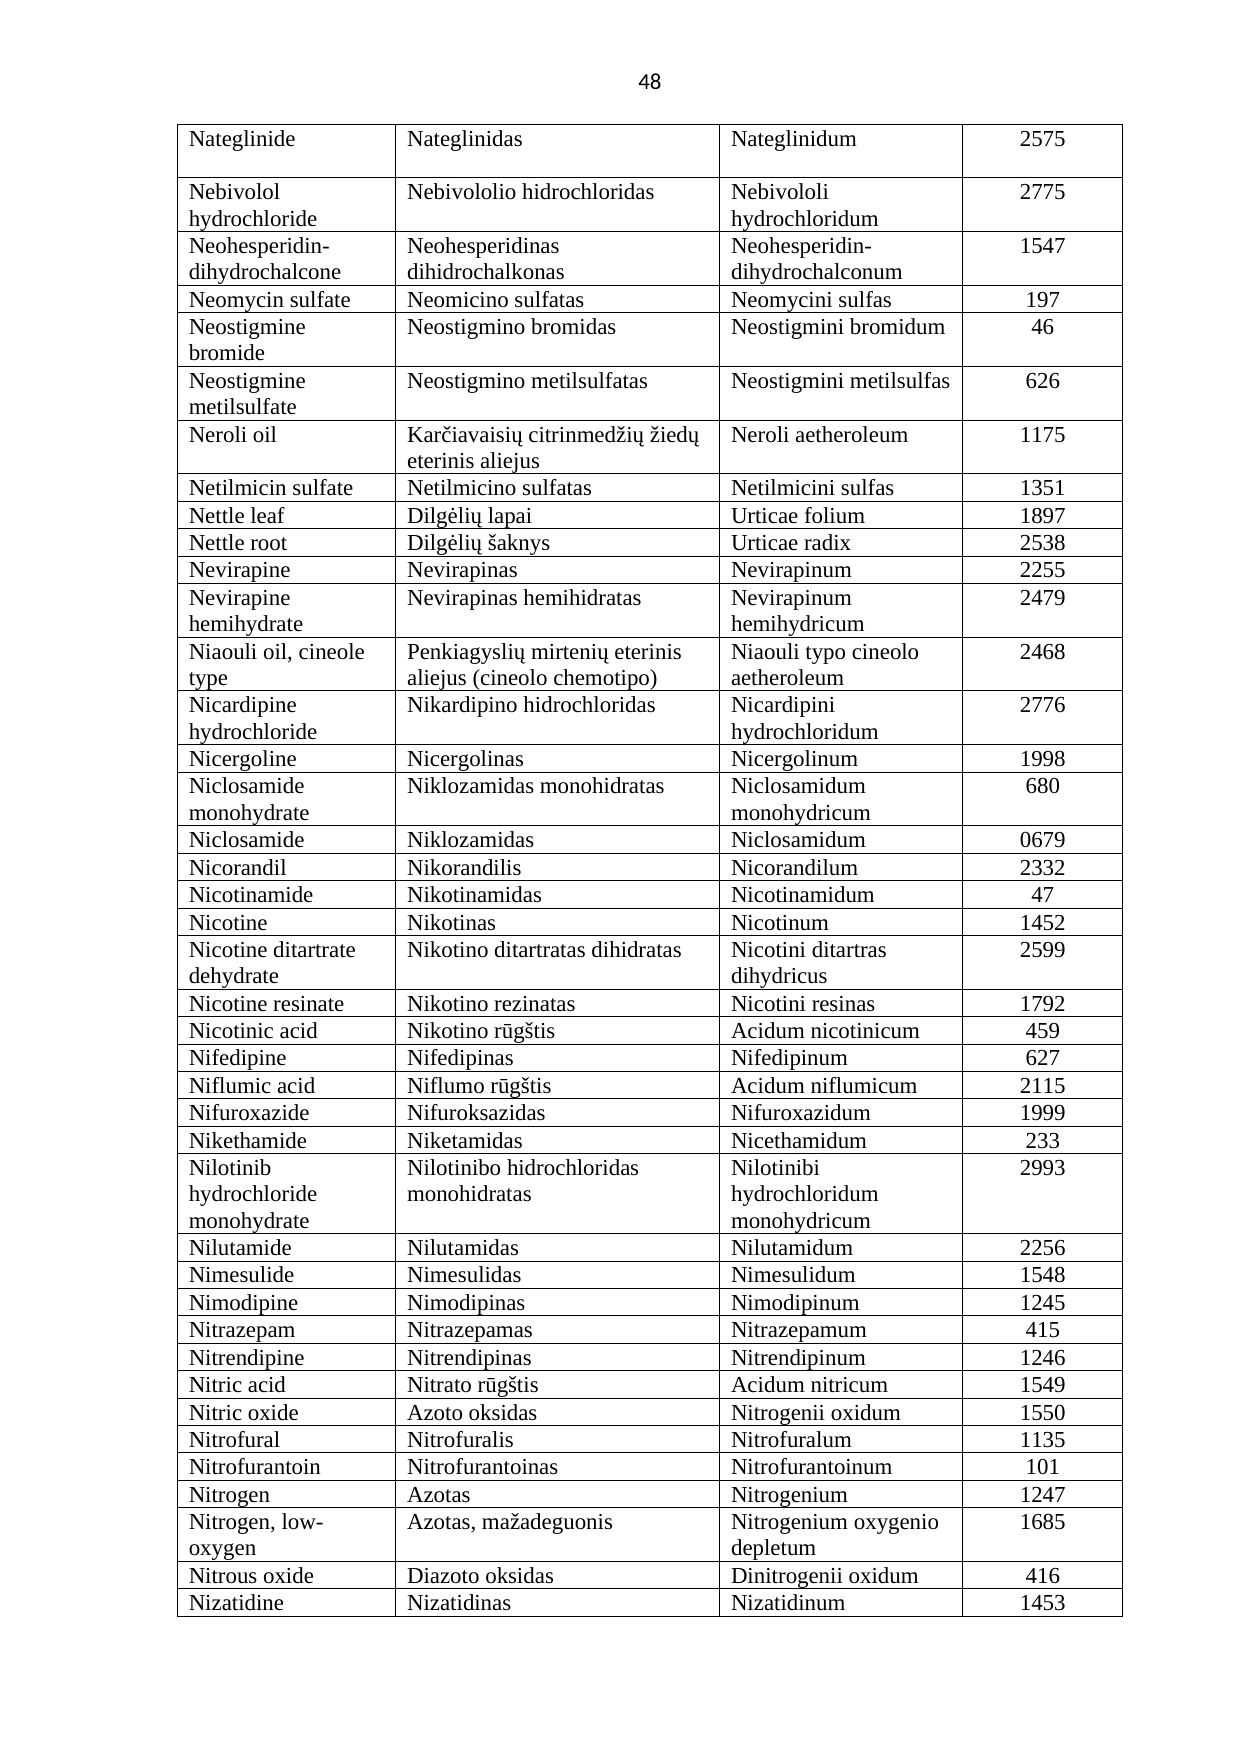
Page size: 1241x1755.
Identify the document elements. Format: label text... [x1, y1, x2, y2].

table_cell Nateglinidum [720, 125, 962, 177]
table_cell 1245 [963, 1289, 1122, 1315]
table_cell Nitrofuralum [720, 1426, 962, 1452]
table_cell Neroli aetheroleum [720, 421, 962, 473]
table_cell Nevirapinas [396, 557, 719, 583]
table_cell Nitric oxide [178, 1399, 395, 1425]
table_cell Nevirapinum [720, 557, 962, 583]
table_cell Neostigmini bromidum [720, 313, 962, 366]
table_cell 46 [963, 313, 1122, 366]
table_cell Nimesulidas [396, 1262, 719, 1288]
table_cell Azotas [396, 1481, 719, 1507]
table_cell Azoto oksidas [396, 1399, 719, 1425]
table_cell Neostigmino metilsulfatas [396, 367, 719, 419]
table_cell 1685 [963, 1508, 1122, 1561]
table_cell Nicotini ditartras dihydricus [720, 936, 962, 989]
table_cell Neroli oil [178, 421, 395, 473]
table_cell Niaouli typo cineolo aetheroleum [720, 638, 962, 690]
table_cell Nimesulide [178, 1262, 395, 1288]
table_cell 2479 [963, 584, 1122, 637]
table_cell Karčiavaisių citrinmedžių žiedų eterinis aliejus [396, 421, 719, 473]
table_cell Netilmicini sulfas [720, 474, 962, 501]
table_cell 2538 [963, 529, 1122, 556]
table_cell Neomycin sulfate [178, 286, 395, 312]
table_cell 1246 [963, 1344, 1122, 1370]
table_cell 1247 [963, 1481, 1122, 1507]
table_cell 1897 [963, 502, 1122, 528]
table_cell Nimodipinum [720, 1289, 962, 1315]
table_cell 2332 [963, 854, 1122, 880]
table_cell Neostigmino bromidas [396, 313, 719, 366]
table_cell Nicardipine hydrochloride [178, 691, 395, 744]
table_cell Niklozamidas [396, 826, 719, 853]
table_cell Nevirapinas hemihidratas [396, 584, 719, 637]
table_cell 1135 [963, 1426, 1122, 1452]
table_cell 101 [963, 1453, 1122, 1480]
table_cell Nitrendipinum [720, 1344, 962, 1370]
table_cell Nicergolinum [720, 745, 962, 772]
table_cell Nizatidinum [720, 1589, 962, 1616]
table_cell Neomicino sulfatas [396, 286, 719, 312]
table_cell Nicorandilum [720, 854, 962, 880]
table_cell Neostigmini metilsulfas [720, 367, 962, 419]
table_cell Netilmicin sulfate [178, 474, 395, 501]
table_cell 627 [963, 1045, 1122, 1071]
table_cell Nitrofurantoinas [396, 1453, 719, 1480]
table_cell Nitrazepamas [396, 1316, 719, 1343]
table_cell Nicotine ditartrate dehydrate [178, 936, 395, 989]
table_cell Nitrato rūgštis [396, 1371, 719, 1397]
table_cell Acidum nitricum [720, 1371, 962, 1397]
table_cell 233 [963, 1127, 1122, 1153]
table_cell Neomycini sulfas [720, 286, 962, 312]
table_cell Niflumo rūgštis [396, 1072, 719, 1098]
table_cell 680 [963, 773, 1122, 825]
table_cell Niclosamide monohydrate [178, 773, 395, 825]
table_cell Acidum nicotinicum [720, 1017, 962, 1043]
table_cell Nitrofural [178, 1426, 395, 1452]
table_cell Nikardipino hidrochloridas [396, 691, 719, 744]
table_cell 1548 [963, 1262, 1122, 1288]
table_cell 1175 [963, 421, 1122, 473]
table_cell Nikethamide [178, 1127, 395, 1153]
table_cell Nitric acid [178, 1371, 395, 1397]
table_cell Urticae radix [720, 529, 962, 556]
table_cell 1998 [963, 745, 1122, 772]
table_cell Nilutamide [178, 1234, 395, 1261]
table_cell 2256 [963, 1234, 1122, 1261]
table_cell 2255 [963, 557, 1122, 583]
table_cell Nateglinide [178, 125, 395, 177]
table_cell Nikotino rūgštis [396, 1017, 719, 1043]
table_cell Niaouli oil, cineole type [178, 638, 395, 690]
table_cell Nizatidinas [396, 1589, 719, 1616]
table_cell Nicotine resinate [178, 990, 395, 1016]
table_cell Nilutamidas [396, 1234, 719, 1261]
table_cell 1452 [963, 909, 1122, 935]
table_cell Niclosamide [178, 826, 395, 853]
table_cell 1999 [963, 1099, 1122, 1126]
table_cell 2776 [963, 691, 1122, 744]
table_cell Dilgėlių lapai [396, 502, 719, 528]
table_cell 1453 [963, 1589, 1122, 1616]
table_cell Nitrous oxide [178, 1562, 395, 1588]
table_cell Niclosamidum [720, 826, 962, 853]
table_cell 416 [963, 1562, 1122, 1588]
table_cell Niklozamidas monohidratas [396, 773, 719, 825]
table_cell Nilutamidum [720, 1234, 962, 1261]
table_cell 2575 [963, 125, 1122, 177]
table_cell Neohesperidinas dihidrochalkonas [396, 232, 719, 285]
table_cell Dilgėlių šaknys [396, 529, 719, 556]
table_cell Nitrendipinas [396, 1344, 719, 1370]
table_cell Nitrogen, low-oxygen [178, 1508, 395, 1561]
table_cell Nevirapine hemihydrate [178, 584, 395, 637]
table_cell Penkiagyslių mirtenių eterinis aliejus (cineolo chemotipo) [396, 638, 719, 690]
table_cell Nimodipinas [396, 1289, 719, 1315]
table_cell Nifuroksazidas [396, 1099, 719, 1126]
table_cell Nifedipinum [720, 1045, 962, 1071]
table_cell 1550 [963, 1399, 1122, 1425]
table_cell Nicotinamide [178, 881, 395, 907]
table_cell Nicotinamidum [720, 881, 962, 907]
table_cell Neostigmine metilsulfate [178, 367, 395, 419]
table_cell Nebivolol hydrochloride [178, 178, 395, 231]
table_cell Urticae folium [720, 502, 962, 528]
table_cell 2468 [963, 638, 1122, 690]
table_cell Nevirapine [178, 557, 395, 583]
table_cell Niclosamidum monohydricum [720, 773, 962, 825]
table_cell Nitrofurantoinum [720, 1453, 962, 1480]
table_cell 2993 [963, 1154, 1122, 1233]
table_cell Nifedipinas [396, 1045, 719, 1071]
table_cell Nicotinum [720, 909, 962, 935]
table_cell Nikotinamidas [396, 881, 719, 907]
table_cell Nicotini resinas [720, 990, 962, 1016]
table_cell Neohesperidin-dihydrochalcone [178, 232, 395, 285]
table_cell Nicotinic acid [178, 1017, 395, 1043]
table_cell Nitrogenium [720, 1481, 962, 1507]
table_cell Nikotinas [396, 909, 719, 935]
table_cell Nitrogen [178, 1481, 395, 1507]
table_cell 2775 [963, 178, 1122, 231]
table_cell Nicergoline [178, 745, 395, 772]
table_cell Nilotinib hydrochloride monohydrate [178, 1154, 395, 1233]
table_cell 626 [963, 367, 1122, 419]
table_cell Niflumic acid [178, 1072, 395, 1098]
table_cell Azotas, mažadeguonis [396, 1508, 719, 1561]
table_cell Nizatidine [178, 1589, 395, 1616]
table_cell 1351 [963, 474, 1122, 501]
table_cell Nilotinibo hidrochloridas monohidratas [396, 1154, 719, 1233]
table_cell Diazoto oksidas [396, 1562, 719, 1588]
table_cell Nitrazepam [178, 1316, 395, 1343]
table_cell Nifuroxazide [178, 1099, 395, 1126]
table_cell 47 [963, 881, 1122, 907]
table_cell Nettle root [178, 529, 395, 556]
table_cell 197 [963, 286, 1122, 312]
table_cell Nevirapinum hemihydricum [720, 584, 962, 637]
table_cell 2599 [963, 936, 1122, 989]
table_cell 2115 [963, 1072, 1122, 1098]
table_cell Nifuroxazidum [720, 1099, 962, 1126]
table_cell Nateglinidas [396, 125, 719, 177]
table_cell Nebivololi hydrochloridum [720, 178, 962, 231]
table_cell Nicethamidum [720, 1127, 962, 1153]
table_cell Neostigmine bromide [178, 313, 395, 366]
table_cell Acidum niflumicum [720, 1072, 962, 1098]
table_cell Nitrendipine [178, 1344, 395, 1370]
table_cell Nikorandilis [396, 854, 719, 880]
table_cell Nimesulidum [720, 1262, 962, 1288]
table_cell Nicotine [178, 909, 395, 935]
table_cell 1549 [963, 1371, 1122, 1397]
table_cell Nilotinibi hydrochloridum monohydricum [720, 1154, 962, 1233]
table_cell Nitrofuralis [396, 1426, 719, 1452]
table_cell Nikotino ditartratas dihidratas [396, 936, 719, 989]
table_cell Neohesperidin-dihydrochalconum [720, 232, 962, 285]
table_cell Nicergolinas [396, 745, 719, 772]
table_cell Niketamidas [396, 1127, 719, 1153]
table_cell Dinitrogenii oxidum [720, 1562, 962, 1588]
table_cell Nitrogenium oxygenio depletum [720, 1508, 962, 1561]
table_cell Netilmicino sulfatas [396, 474, 719, 501]
table_cell Nicardipini hydrochloridum [720, 691, 962, 744]
table_cell 1792 [963, 990, 1122, 1016]
table_cell Nicorandil [178, 854, 395, 880]
table_cell Nimodipine [178, 1289, 395, 1315]
table_cell Nebivololio hidrochloridas [396, 178, 719, 231]
table_cell Nifedipine [178, 1045, 395, 1071]
table_cell Nitrofurantoin [178, 1453, 395, 1480]
table_cell 415 [963, 1316, 1122, 1343]
table_cell 0679 [963, 826, 1122, 853]
table_cell Nettle leaf [178, 502, 395, 528]
table_cell Nitrazepamum [720, 1316, 962, 1343]
table_cell Nikotino rezinatas [396, 990, 719, 1016]
table_cell 1547 [963, 232, 1122, 285]
table_cell 459 [963, 1017, 1122, 1043]
table_cell Nitrogenii oxidum [720, 1399, 962, 1425]
